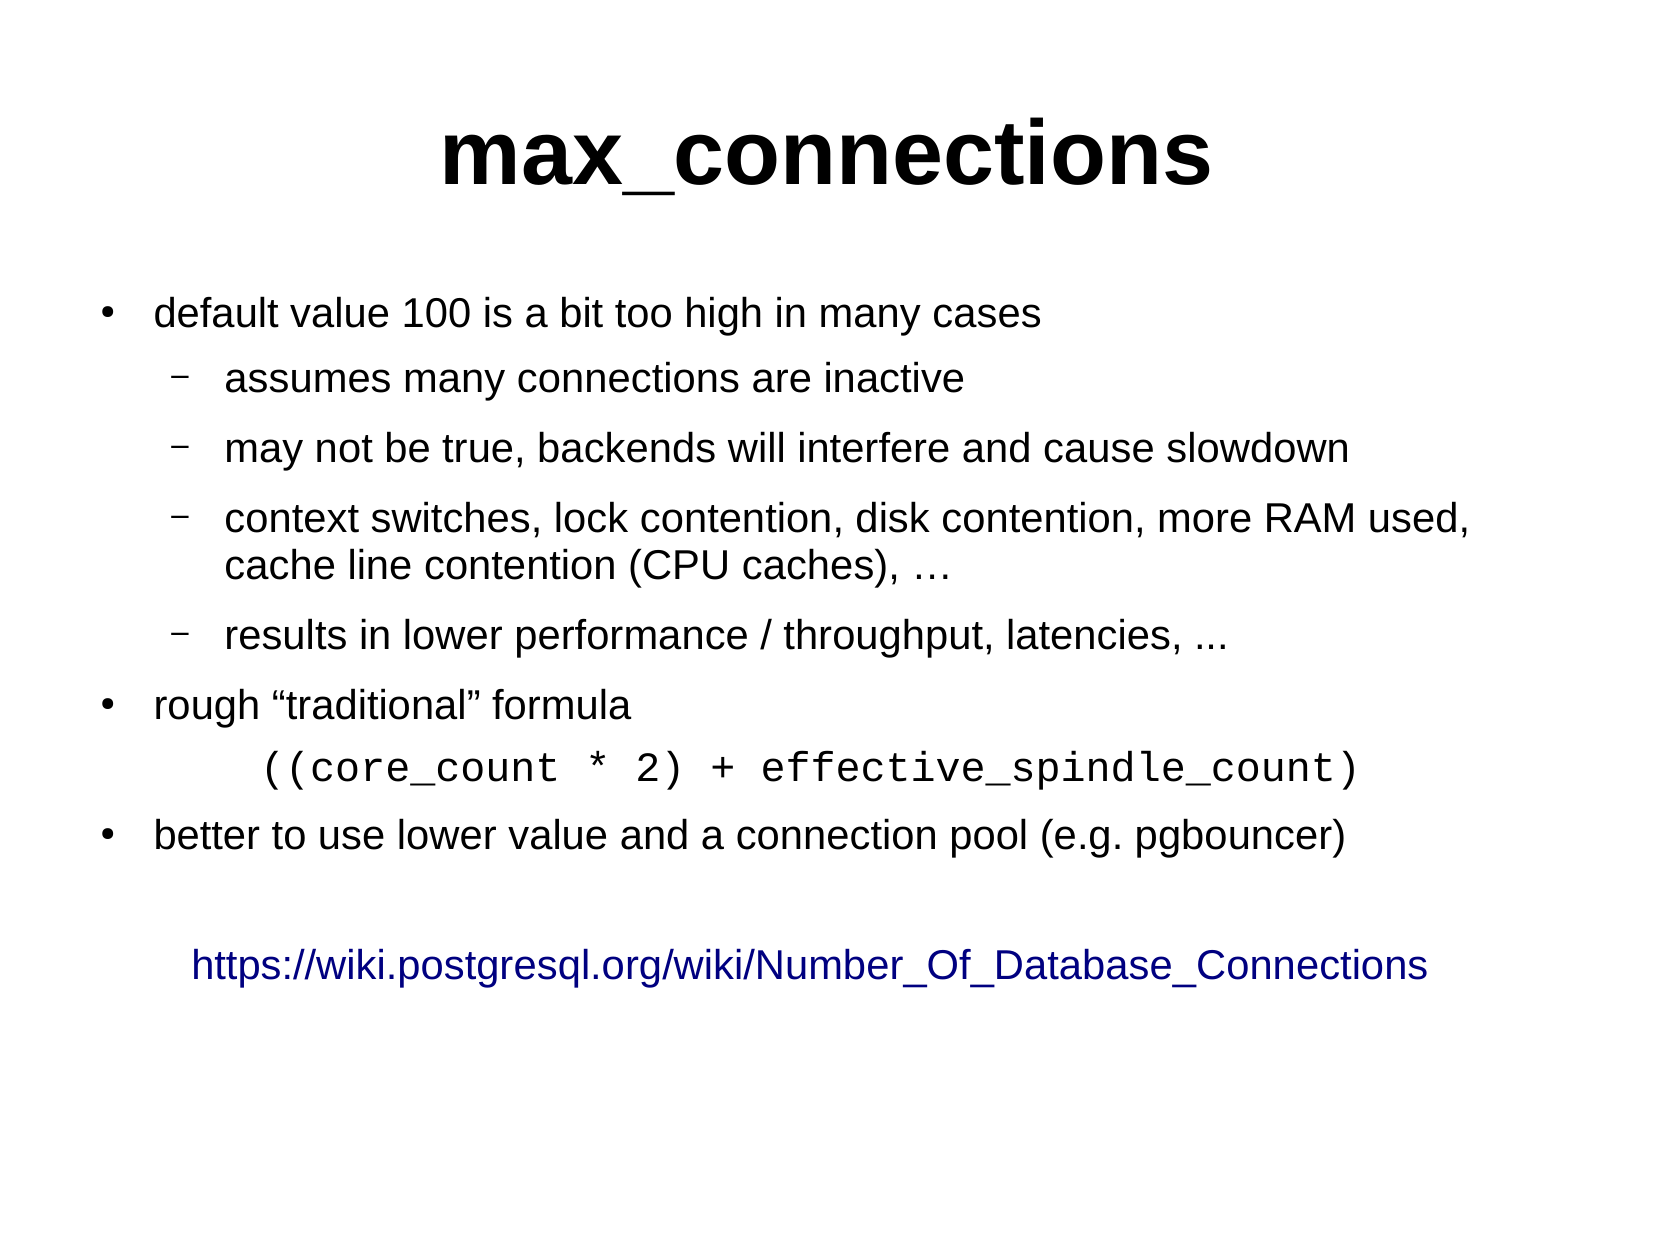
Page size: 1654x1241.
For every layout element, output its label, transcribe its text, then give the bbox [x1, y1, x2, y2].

list default value 100 is a bit too high in many cases assumes many connections are inactive may not be true, backends will interfere and cause slowdown context switches, lock contention, disk contention, more RAM used, cache line contention (CPU caches), … results in lower performance / throughput, latencies, ... rough “traditional” formula ((core_count * 2) + effective_spindle_count) better to use lower value and a connection pool (e.g. pgbouncer) https://wiki.postgresql.org/wiki/Number_Of_Database_Connections [82, 290, 1538, 1111]
title max_connections [82, 49, 1571, 257]
